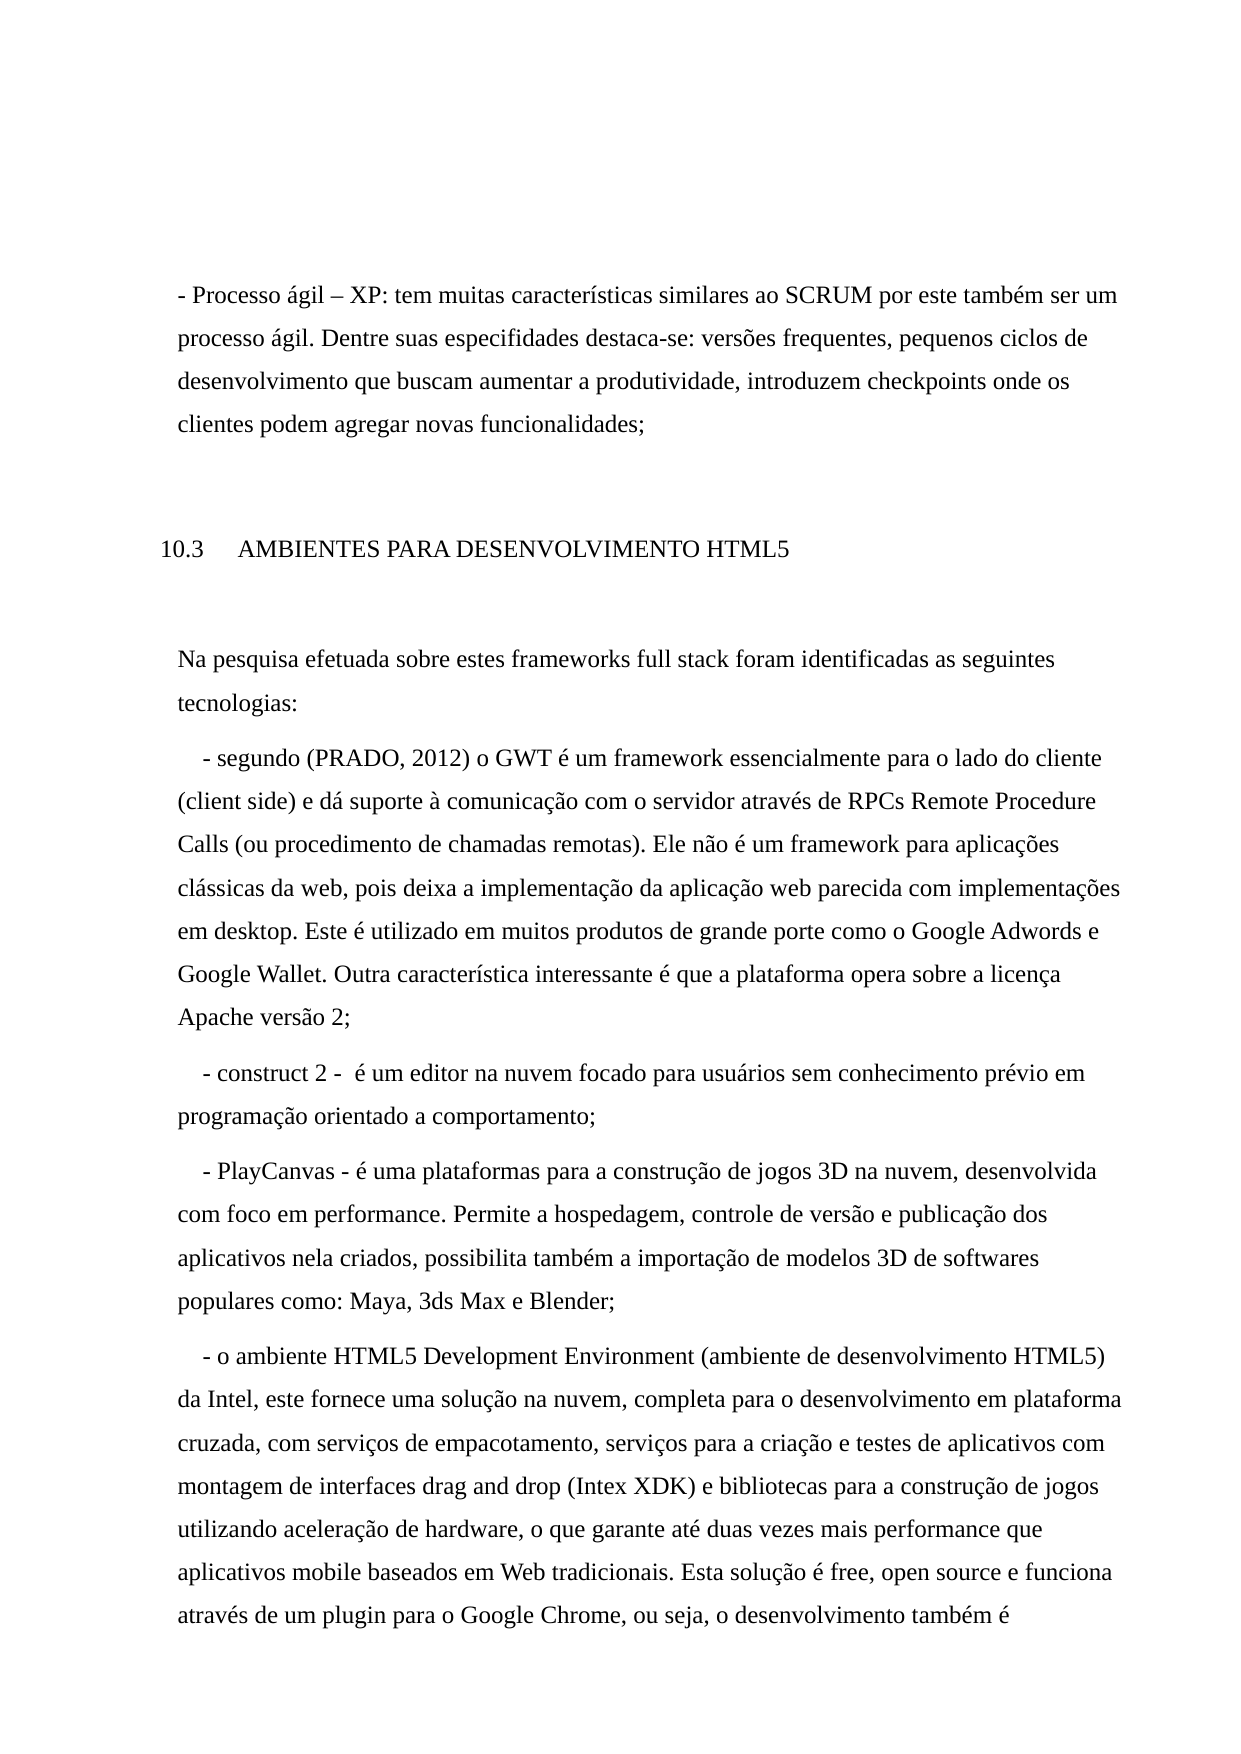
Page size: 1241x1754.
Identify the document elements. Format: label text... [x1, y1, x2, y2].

text - Processo ágil – XP: tem muitas características similares ao SCRUM por este também ser um processo ágil. Dentre suas especifidades destaca-se: versões frequentes, pequenos ciclos de desenvolvimento que buscam aumentar a produtividade, introduzem checkpoints onde os clientes podem agregar novas funcionalidades; [177, 280, 1122, 438]
subtitle AMBIENTES PARA DESENVOLVIMENTO HTML5 [153, 534, 1122, 563]
text - o ambiente HTML5 Development Environment (ambiente de desenvolvimento HTML5) da Intel, este fornece uma solução na nuvem, completa para o desenvolvimento em plataforma cruzada, com serviços de empacotamento, serviços para a criação e testes de aplicativos com montagem de interfaces drag and drop (Intex XDK) e bibliotecas para a construção de jogos utilizando aceleração de hardware, o que garante até duas vezes mais performance que aplicativos mobile baseados em Web tradicionais. Esta solução é free, open source e funciona através de um plugin para o Google Chrome, ou seja, o desenvolvimento também é [177, 1341, 1122, 1629]
text - segundo (PRADO, 2012) o GWT é um framework essencialmente para o lado do cliente (client side) e dá suporte à comunicação com o servidor através de RPCs Remote Procedure Calls (ou procedimento de chamadas remotas). Ele não é um framework para aplicações clássicas da web, pois deixa a implementação da aplicação web parecida com implementações em desktop. Este é utilizado em muitos produtos de grande porte como o Google Adwords e Google Wallet. Outra característica interessante é que a plataforma opera sobre a licença Apache versão 2; [177, 743, 1122, 1031]
text - construct 2 - é um editor na nuvem focado para usuários sem conhecimento prévio em programação orientado a comportamento; [177, 1058, 1122, 1129]
text Na pesquisa efetuada sobre estes frameworks full stack foram identificadas as seguintes tecnologias: [177, 644, 1122, 716]
text - PlayCanvas - é uma plataformas para a construção de jogos 3D na nuvem, desenvolvida com foco em performance. Permite a hospedagem, controle de versão e publicação dos aplicativos nela criados, possibilita também a importação de modelos 3D de softwares populares como: Maya, 3ds Max e Blender; [177, 1156, 1122, 1314]
